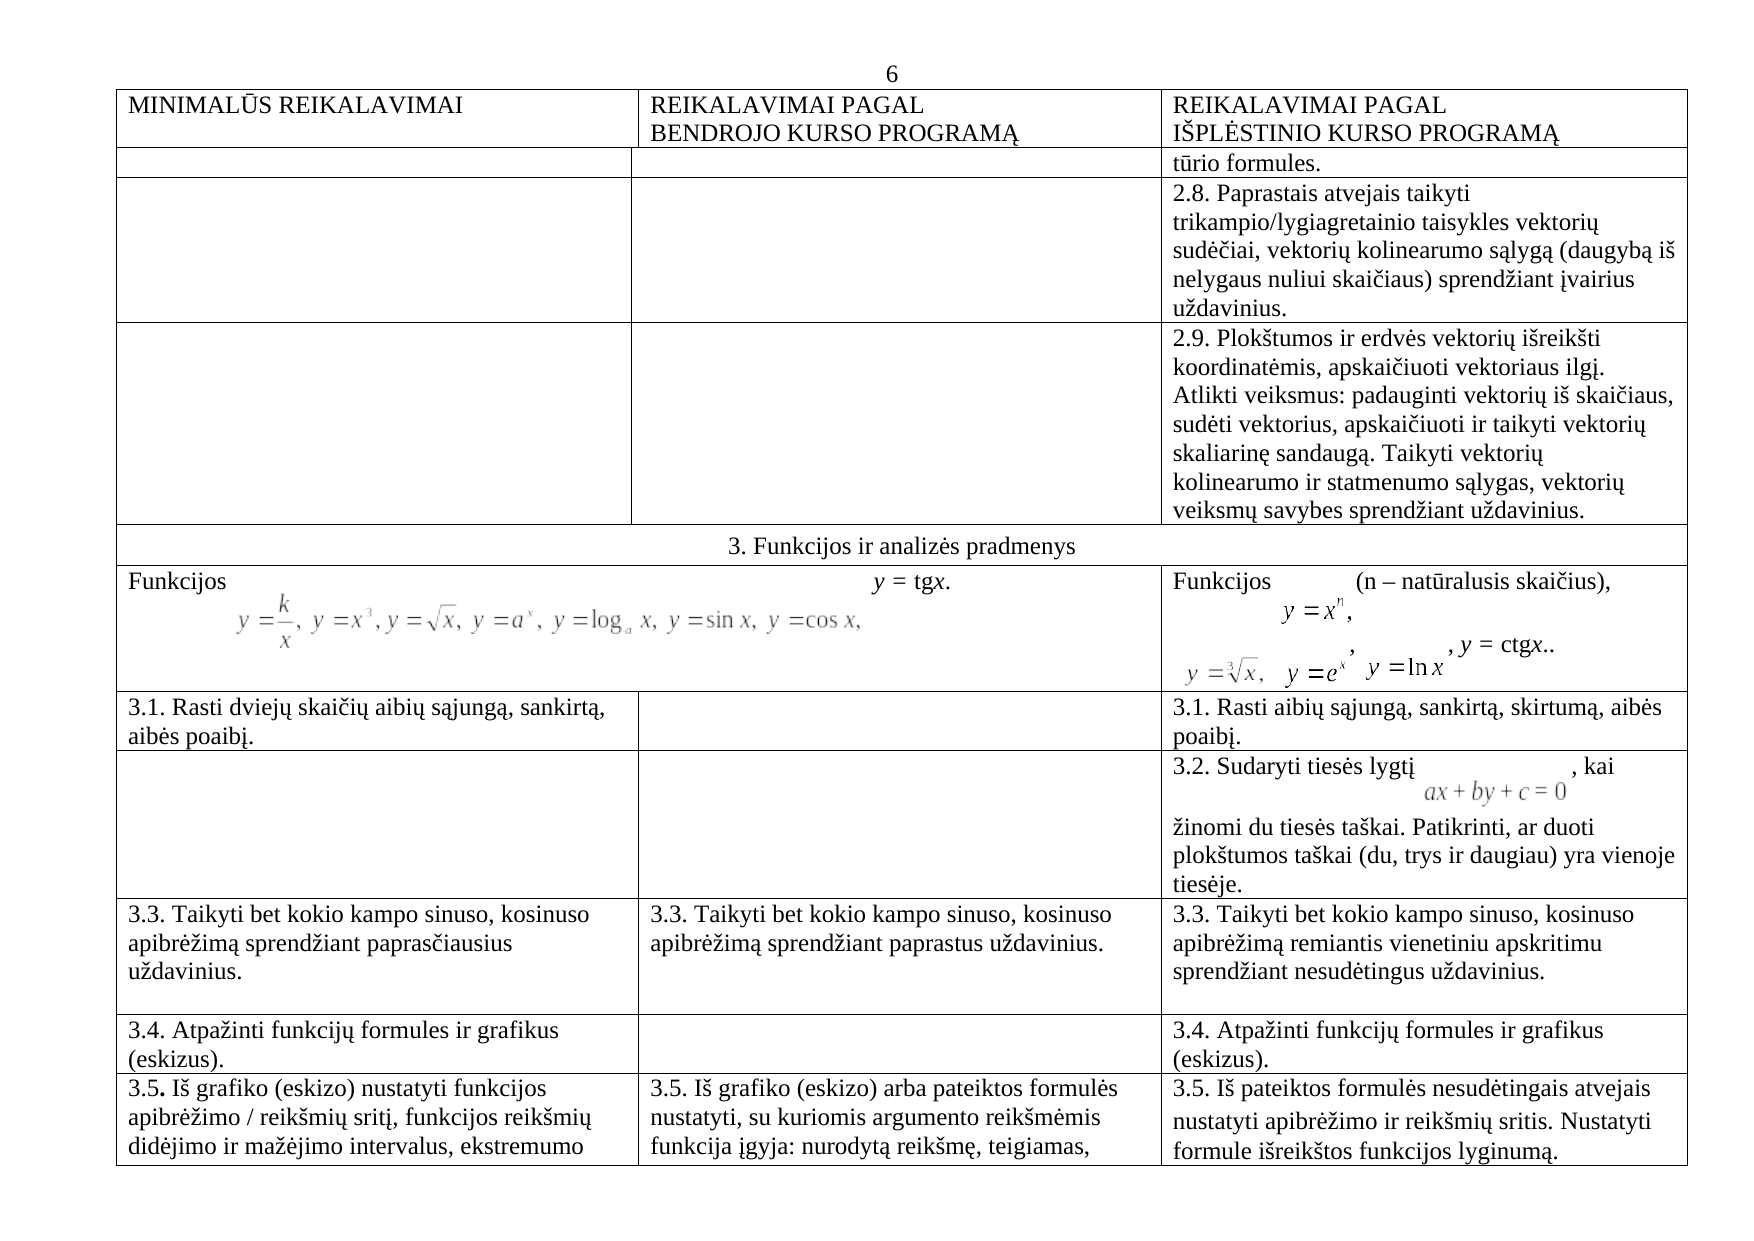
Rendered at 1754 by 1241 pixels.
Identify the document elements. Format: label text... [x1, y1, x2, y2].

table_cell 3.4. Atpažinti funkcijų formules ir grafikus (eskizus). [1162, 1015, 1687, 1072]
table_cell 3.3. Taikyti bet kokio kampo sinuso, kosinuso apibrėžimą sprendžiant paprasčiausius uždavinius. [117, 899, 638, 1014]
table_cell 3.3. Taikyti bet kokio kampo sinuso, kosinuso apibrėžimą remiantis vienetiniu apskritimu sprendžiant nesudėtingus uždavinius. [1162, 899, 1687, 1014]
table_cell [632, 148, 1161, 177]
table_cell 3.1. Rasti dviejų skaičių aibių sąjungą, sankirtą, aibės poaibį. [117, 692, 638, 750]
table_cell [639, 1015, 1161, 1072]
table_header MINIMALŪS REIKALAVIMAI [117, 90, 638, 147]
table_cell 3.5. Iš grafiko (eskizo) arba pateiktos formulės nustatyti, su kuriomis argumento reikšmėmis funkcija įgyja: nurodytą reikšmę, teigiamas, [639, 1074, 1161, 1165]
table_cell [632, 323, 1161, 524]
table_cell [639, 692, 1161, 750]
table_cell Funkcijos y = tgx. [117, 566, 1161, 691]
table_cell [632, 178, 1161, 322]
table_cell 2.9. Plokštumos ir erdvės vektorių išreikšti koordinatėmis, apskaičiuoti vektoriaus ilgį. Atlikti veiksmus: padauginti vektorių iš skaičiaus, sudėti vektorius, apskaičiuoti ir taikyti vektorių skaliarinę sandaugą. Taikyti vektorių kolinearumo ir statmenumo sąlygas, vektorių veiksmų savybes sprendžiant uždavinius. [1162, 323, 1687, 524]
table_cell 3.4. Atpažinti funkcijų formules ir grafikus (eskizus). [117, 1015, 638, 1072]
table_cell 3.5. Iš grafiko (eskizo) nustatyti funkcijos apibrėžimo / reikšmių sritį, funkcijos reikšmių didėjimo ir mažėjimo intervalus, ekstremumo [117, 1074, 638, 1165]
table_header REIKALAVIMAI pagal bendrojo kurso programą [639, 90, 1161, 147]
table_cell [639, 751, 1161, 898]
table_cell Funkcijos (n – natūralusis skaičius), , , y = ctgx.. [1162, 566, 1687, 691]
table_cell 3.1. Rasti aibių sąjungą, sankirtą, skirtumą, aibės poaibį. [1162, 692, 1687, 750]
table_cell [117, 178, 631, 322]
table_cell [117, 323, 631, 524]
table_cell [117, 148, 631, 177]
table_cell 2.8. Paprastais atvejais taikyti trikampio/lygiagretainio taisykles vektorių sudėčiai, vektorių kolinearumo sąlygą (daugybą iš nelygaus nuliui skaičiaus) sprendžiant įvairius uždavinius. [1162, 178, 1687, 322]
table_cell 3. Funkcijos ir analizės pradmenys [117, 525, 1687, 565]
table_cell tūrio formules. [1162, 148, 1687, 177]
table_cell 3.5. Iš pateiktos formulės nesudėtingais atvejais nustatyti apibrėžimo ir reikšmių sritis. Nustatyti formule išreikštos funkcijos lyginumą. [1162, 1074, 1687, 1165]
table_header REIKALAVIMAI pagal išplėstinio kurso programą [1162, 90, 1687, 147]
table_cell 3.2. Sudaryti tiesės lygtį , kai žinomi du tiesės taškai. Patikrinti, ar duoti plokštumos taškai (du, trys ir daugiau) yra vienoje tiesėje. [1162, 751, 1687, 898]
table_cell [117, 751, 638, 898]
table_cell 3.3. Taikyti bet kokio kampo sinuso, kosinuso apibrėžimą sprendžiant paprastus uždavinius. [639, 899, 1161, 1014]
